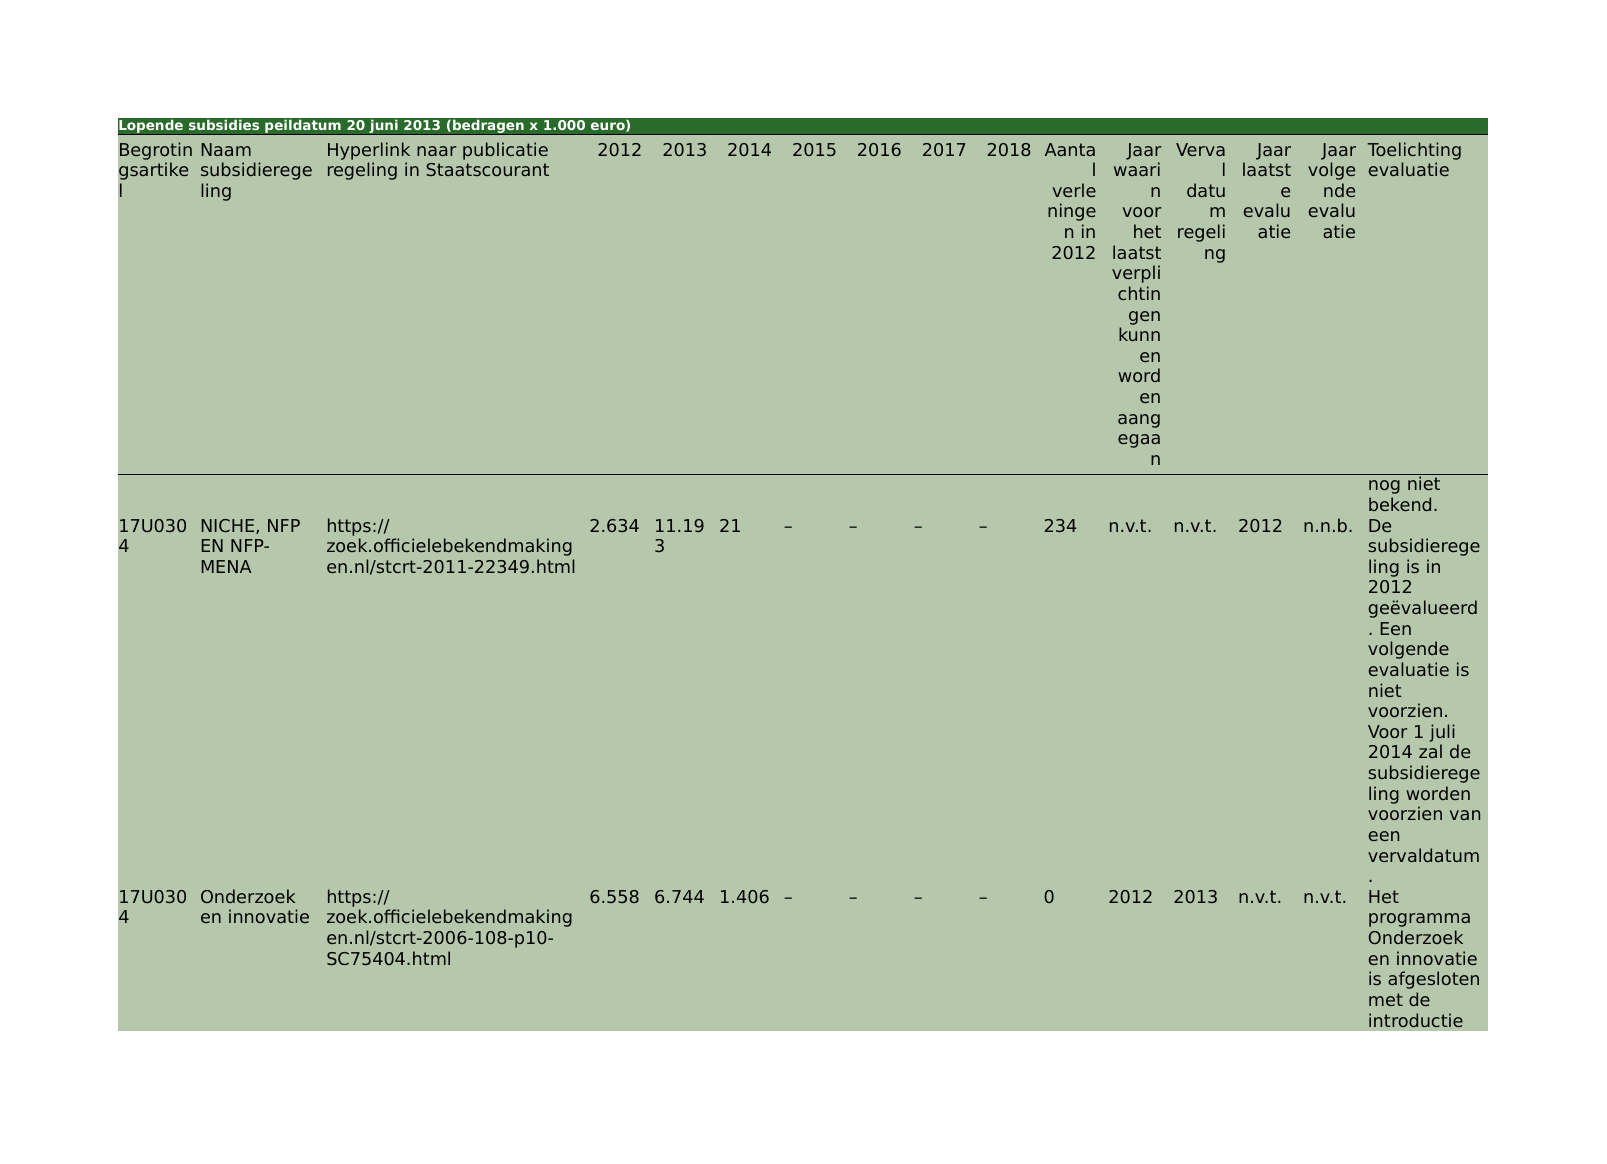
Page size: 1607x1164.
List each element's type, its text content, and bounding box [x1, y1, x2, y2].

table_cell 2.634 [583, 516, 648, 887]
table_cell – [908, 887, 972, 1031]
table_cell [973, 475, 1037, 516]
table_cell [118, 475, 194, 516]
table_cell [648, 475, 713, 516]
table_cell 2015 [778, 135, 843, 474]
table_cell [194, 475, 320, 516]
table_cell [1232, 475, 1297, 516]
table_cell 2014 [713, 135, 778, 474]
table_cell 2013 [648, 135, 713, 474]
table_cell [1037, 475, 1102, 516]
table_cell https://zoek.officielebekendmakingen.nl/stcrt-2006-108-p10-SC75404.html [320, 887, 583, 1031]
table_cell Onderzoek en innovatie [194, 887, 320, 1031]
table_cell [1102, 475, 1167, 516]
table_cell 2012 [1232, 516, 1297, 887]
table_cell n.v.t. [1102, 516, 1167, 887]
table_cell n.v.t. [1232, 887, 1297, 1031]
table_cell De subsidieregeling is in 2012 geëvalueerd. Een volgende evaluatie is niet voorzien. Voor 1 juli 2014 zal de subsidieregeling worden voorzien van een vervaldatum. [1362, 516, 1488, 887]
table_cell n.v.t. [1297, 887, 1362, 1031]
table_cell Naam subsidieregeling [194, 135, 320, 474]
table_cell 17U0304 [118, 516, 194, 887]
table_cell nog niet bekend. [1362, 475, 1488, 516]
table_cell 6.558 [583, 887, 648, 1031]
table_cell Begrotingsartikel [118, 135, 194, 474]
table_cell NICHE, NFP EN NFP-MENA [194, 516, 320, 887]
table_cell 2018 [973, 135, 1037, 474]
table_cell 1.406 [713, 887, 778, 1031]
table_header Lopende subsidies peildatum 20 juni 2013 (bedragen x 1.000 euro) [118, 118, 1488, 134]
table_cell 0 [1037, 887, 1102, 1031]
table_cell Het programma Onderzoek en innovatie is afgesloten met de introductie [1362, 887, 1488, 1031]
table_cell 234 [1037, 516, 1102, 887]
table_cell 2013 [1167, 887, 1232, 1031]
table_cell – [973, 516, 1037, 887]
table_cell 2012 [583, 135, 648, 474]
table_cell – [778, 516, 843, 887]
table_cell 17U0304 [118, 887, 194, 1031]
table_cell – [843, 887, 908, 1031]
table_cell Hyperlink naar publicatie regeling in Staatscourant [320, 135, 583, 474]
table_cell n.n.b. [1297, 516, 1362, 887]
table_cell https://zoek.officielebekendmakingen.nl/stcrt-2011-22349.html [320, 516, 583, 887]
table_cell 6.744 [648, 887, 713, 1031]
table_cell [713, 475, 778, 516]
table_cell [583, 475, 648, 516]
table_cell 2016 [843, 135, 908, 474]
table_cell Jaar laatste evaluatie [1232, 135, 1297, 474]
table_cell Aantal verleningen in 2012 [1037, 135, 1102, 474]
table_cell 2012 [1102, 887, 1167, 1031]
table_cell [1297, 475, 1362, 516]
table_cell [908, 475, 972, 516]
table_cell Jaar volgende evaluatie [1297, 135, 1362, 474]
table_cell n.v.t. [1167, 516, 1232, 887]
table_cell 2017 [908, 135, 972, 474]
table_cell 21 [713, 516, 778, 887]
table_cell [778, 475, 843, 516]
table_cell Toelichting evaluatie [1362, 135, 1488, 474]
table_cell – [973, 887, 1037, 1031]
table_cell – [843, 516, 908, 887]
table_cell [1167, 475, 1232, 516]
table_cell 11.193 [648, 516, 713, 887]
table_cell [320, 475, 583, 516]
table_cell Verval datum regeling [1167, 135, 1232, 474]
table_cell [843, 475, 908, 516]
table_cell – [778, 887, 843, 1031]
table_cell Jaar waarin voor het laatst verplichtingen kunnen worden aangegaan [1102, 135, 1167, 474]
table_cell – [908, 516, 972, 887]
